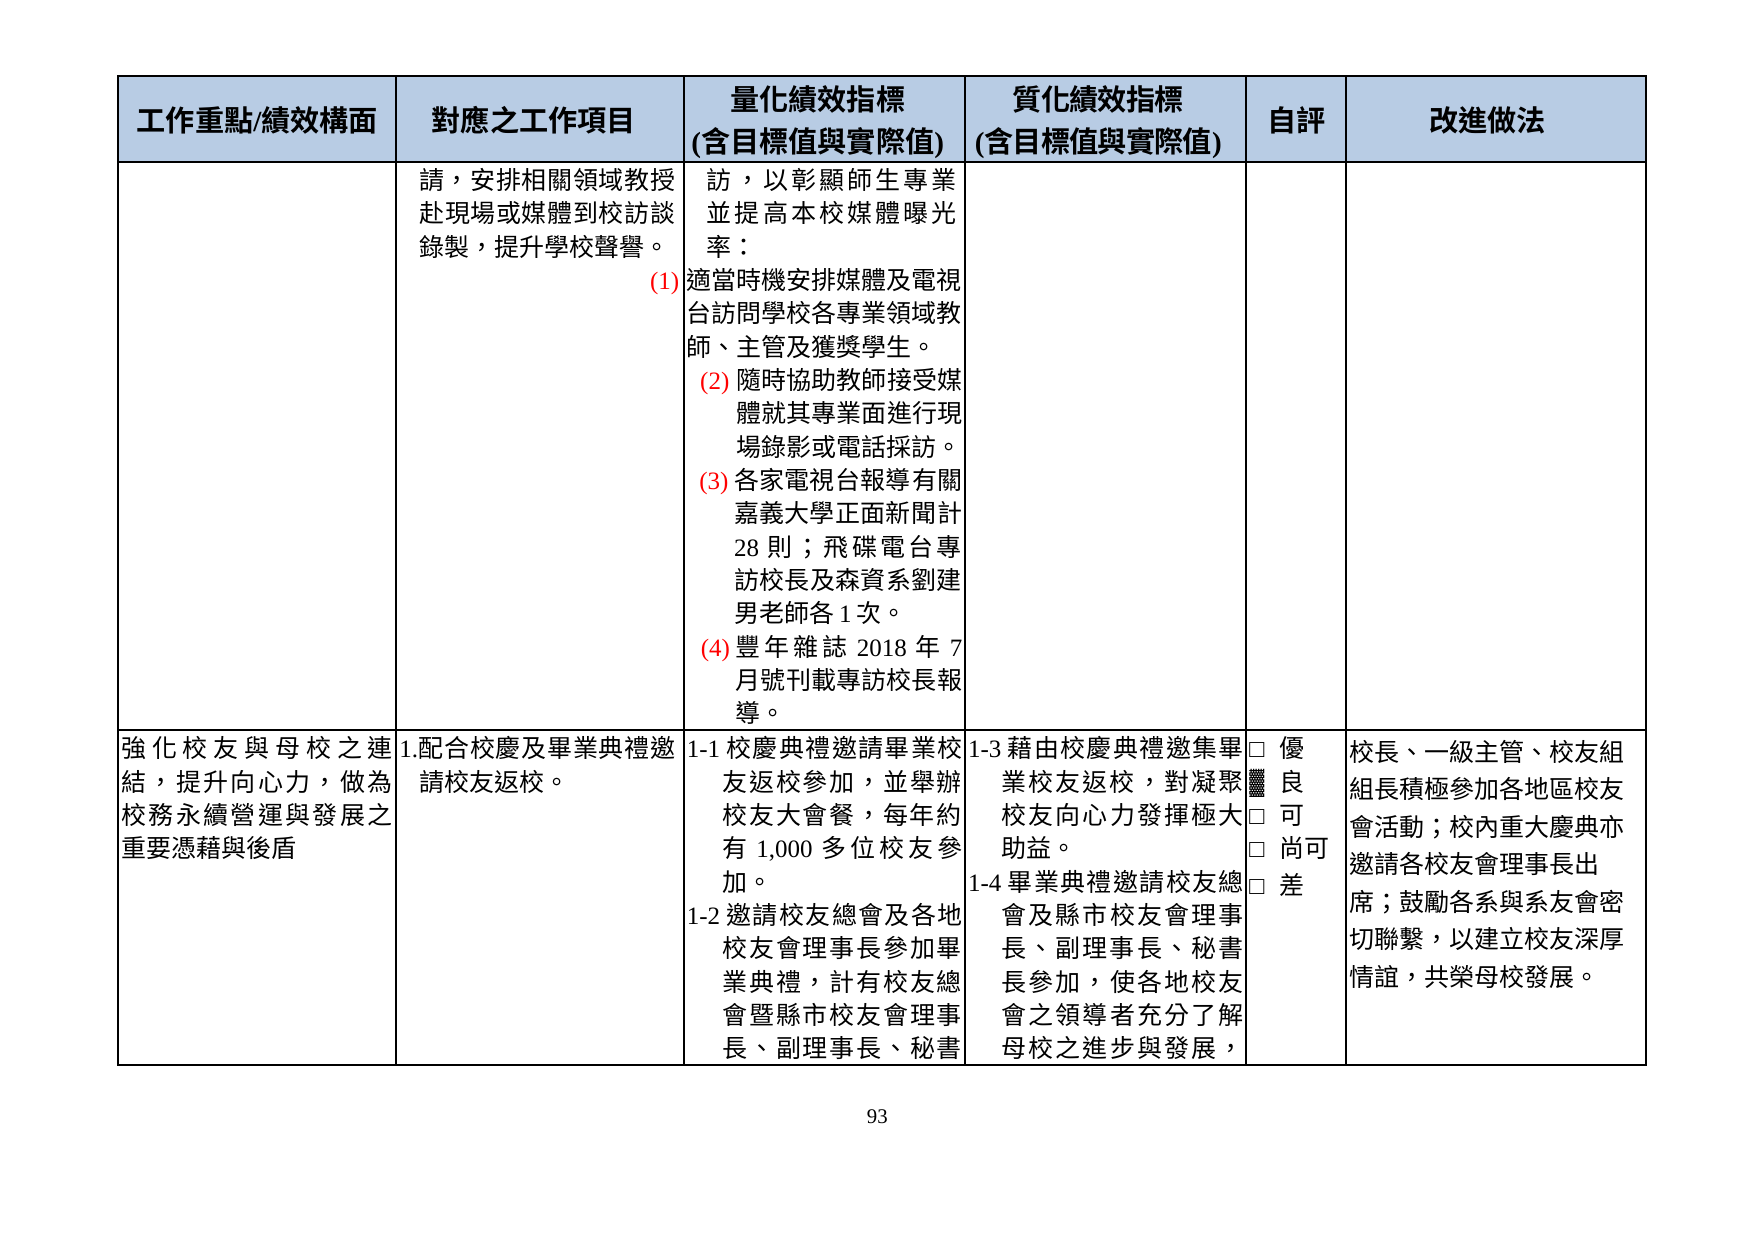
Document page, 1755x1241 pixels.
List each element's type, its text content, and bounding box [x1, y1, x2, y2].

table_cell [966, 163, 1245, 729]
table_cell [1647, 729, 1754, 1064]
table_cell 1-1校慶典禮邀請畢業校友返校參加，並舉辦校友大會餐，每年約有1,000多位校友參加。 1-2邀請校友總會及各地校友會理事長參加畢業典禮，計有校友總會暨縣市校友會理事長、副理事長、秘書 [685, 731, 964, 1064]
table_cell [119, 163, 395, 729]
table_cell 請，安排相關領域教授赴現場或媒體到校訪談錄製，提升學校聲譽。 [397, 163, 683, 729]
table_cell 強化校友與母校之連結，提升向心力，做為校務永續營運與發展之重要憑藉與後盾 [119, 731, 395, 1064]
table_cell 1-3藉由校慶典禮邀集畢業校友返校，對凝聚校友向心力發揮極大助益。 1-4畢業典禮邀請校友總會及縣市校友會理事長、副理事長、秘書長參加，使各地校友會之領導者充分了解母校之進步與發展， [966, 731, 1245, 1064]
table_cell □ 優 ▓ 良 □ 可 □ 尚可 □ 差 [1247, 731, 1345, 1064]
table_header 自評 [1247, 77, 1345, 161]
table_header 工作重點/績效構面 [119, 77, 395, 161]
table_header 對應之工作項目 [397, 77, 683, 161]
table_cell 校長、一級主管、校友組組長積極參加各地區校友會活動；校內重大慶典亦邀請各校友會理事長出席；鼓勵各系與系友會密切聯繫，以建立校友深厚情誼，共榮母校發展。 [1347, 731, 1645, 1064]
table_header 質化績效指標 (含目標值與實際值) [966, 77, 1245, 161]
table_cell [1247, 163, 1345, 729]
table_header 量化績效指標 (含目標值與實際值) [685, 77, 964, 161]
table_header [1647, 75, 1754, 161]
table_cell [1647, 161, 1754, 729]
table_cell [1347, 163, 1645, 729]
table_cell 訪，以彰顯師生專業並提高本校媒體曝光率： 適當時機安排媒體及電視台訪問學校各專業領域教師、主管及獲獎學生。 隨時協助教師接受媒體就其專業面進行現場錄影或電話採訪。 各家電視台報導有關嘉義大學正面新聞計28則；飛碟電台專訪校長及森資系劉建男老師各1次。 豐年雜誌2018年7月號刊載專訪校長報導。 [685, 163, 964, 729]
table_header 改進做法 [1347, 77, 1645, 161]
table_cell 1.配合校慶及畢業典禮邀請校友返校。 [397, 731, 683, 1064]
